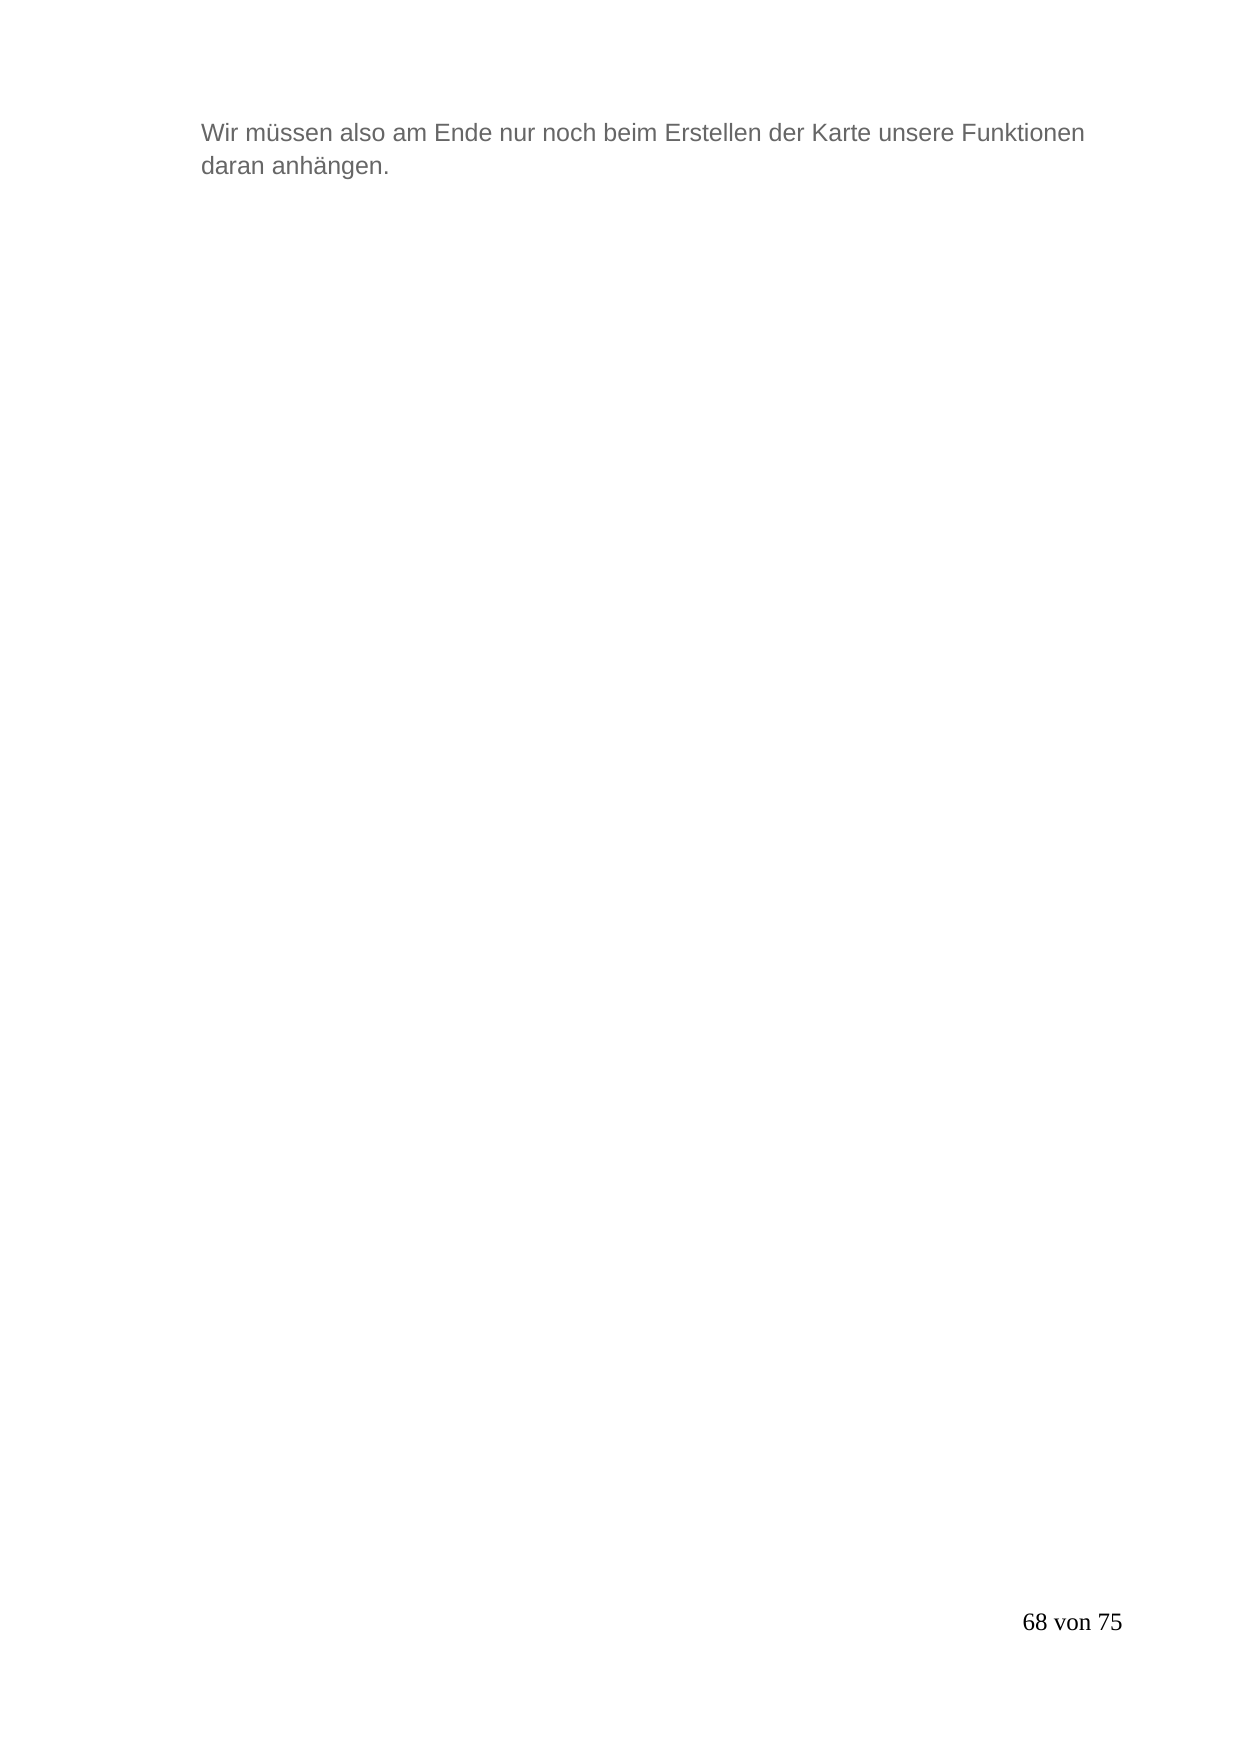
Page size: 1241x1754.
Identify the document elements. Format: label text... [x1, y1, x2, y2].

text Wir müssen also am Ende nur noch beim Erstellen der Karte unsere Funktionen daran anhängen. [201, 118, 1122, 180]
